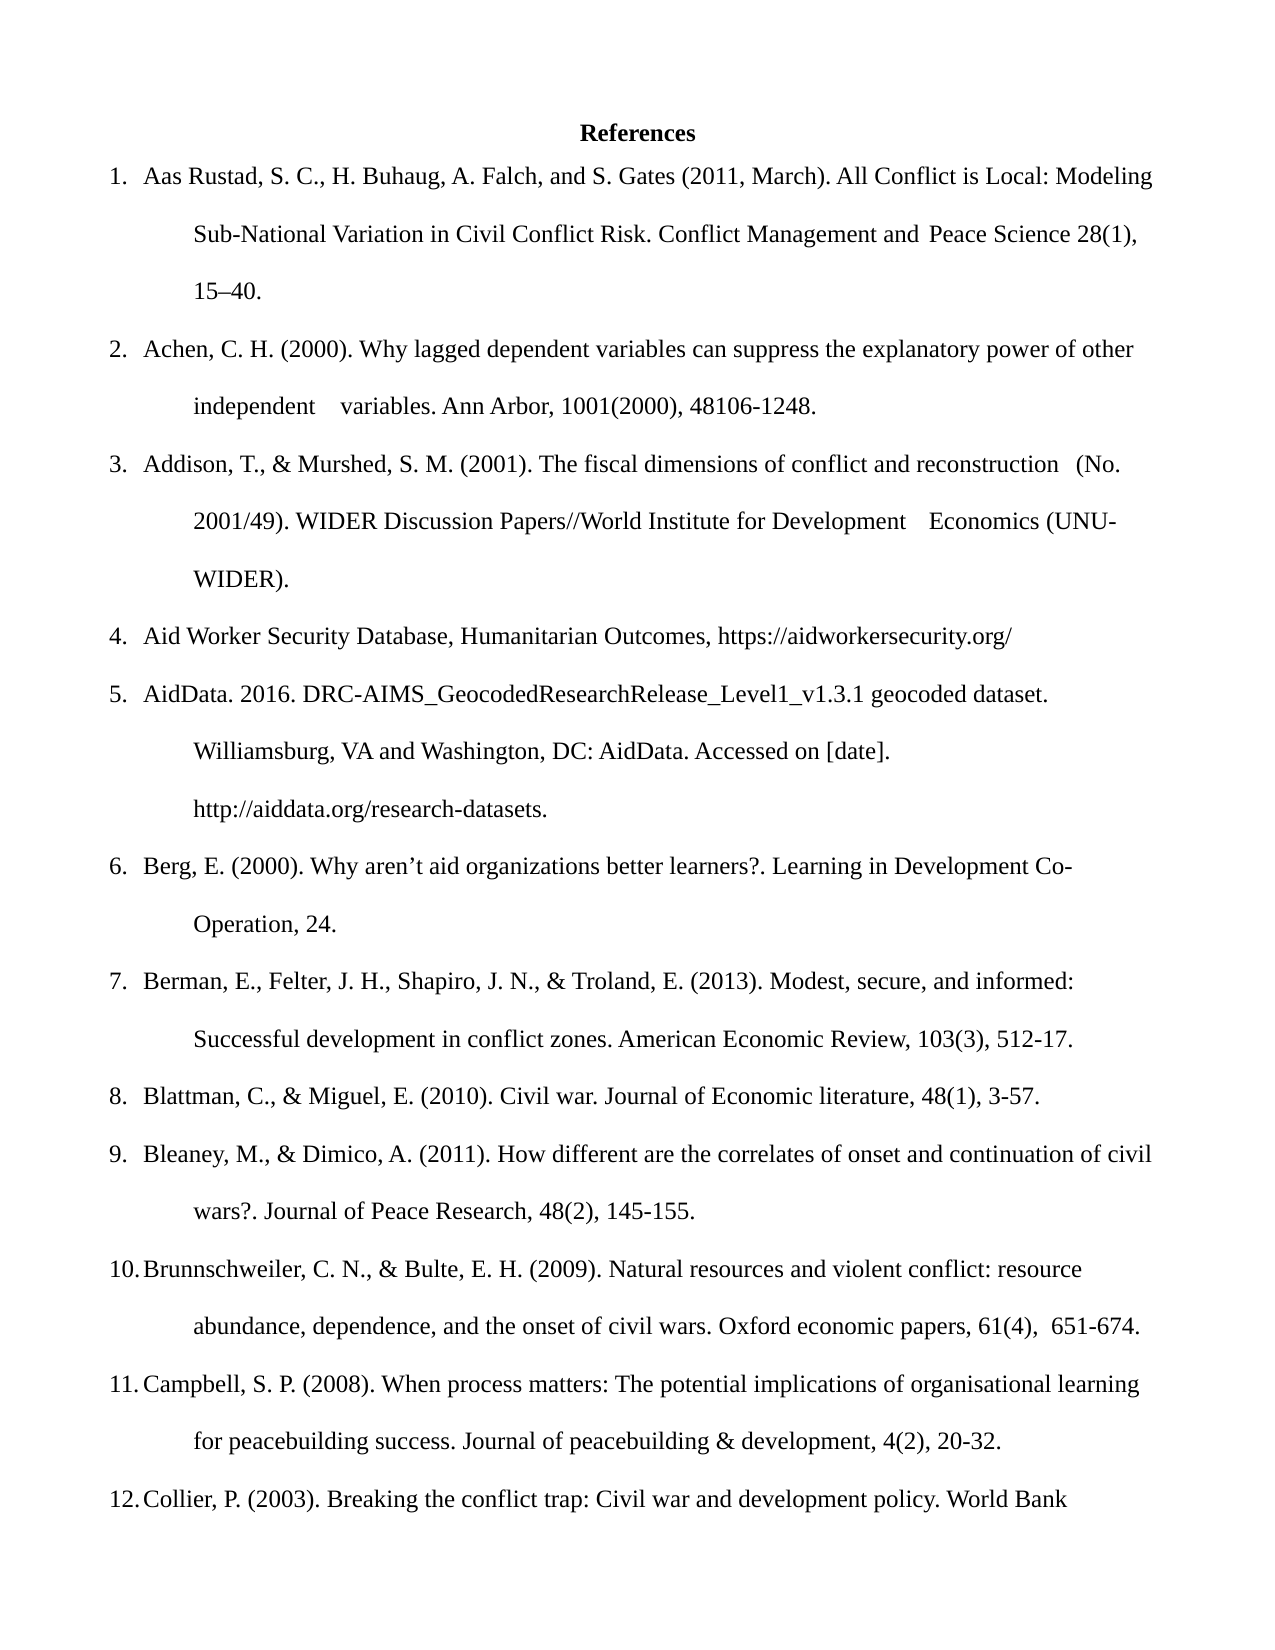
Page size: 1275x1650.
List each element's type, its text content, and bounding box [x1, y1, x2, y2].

list Berman, E., Felter, J. H., Shapiro, J. N., & Troland, E. (2013). Modest, secure, and informed: Successful development in conflict zones. American Economic Review, 103(3), 512-17. [109, 966, 1157, 1052]
list Blattman, C., & Miguel, E. (2010). Civil war. Journal of Economic literature, 48(1), 3-57. [109, 1081, 1157, 1110]
list Aid Worker Security Database, Humanitarian Outcomes, https://aidworkersecurity.org/ [109, 621, 1157, 650]
list Achen, C. H. (2000). Why lagged dependent variables can suppress the explanatory power of other independent variables. Ann Arbor, 1001(2000), 48106-1248. [109, 334, 1157, 420]
list Campbell, S. P. (2008). When process matters: The potential implications of organisational learning for peacebuilding success. Journal of peacebuilding & development, 4(2), 20-32. [109, 1369, 1157, 1455]
list Brunnschweiler, C. N., & Bulte, E. H. (2009). Natural resources and violent conflict: resource abundance, dependence, and the onset of civil wars. Oxford economic papers, 61(4), 651-674. [109, 1254, 1157, 1340]
list Bleaney, M., & Dimico, A. (2011). How different are the correlates of onset and continuation of civil wars?. Journal of Peace Research, 48(2), 145-155. [109, 1139, 1157, 1225]
list Addison, T., & Murshed, S. M. (2001). The fiscal dimensions of conflict and reconstruction (No. 2001/49). WIDER Discussion Papers//World Institute for Development Economics (UNU-WIDER). [109, 449, 1157, 592]
list AidData. 2016. DRC-AIMS_GeocodedResearchRelease_Level1_v1.3.1 geocoded dataset. Williamsburg, VA and Washington, DC: AidData. Accessed on [date]. http://aiddata.org/research-datasets. [109, 679, 1157, 822]
list Berg, E. (2000). Why aren’t aid organizations better learners?. Learning in Development Co-Operation, 24. [109, 851, 1157, 937]
list Aas Rustad, S. C., H. Buhaug, A. Falch, and S. Gates (2011, March). All Conflict is Local: Modeling Sub-National Variation in Civil Conflict Risk. Conflict Management and Peace Science 28(1), 15–40. [109, 161, 1157, 305]
list Collier, P. (2003). Breaking the conflict trap: Civil war and development policy. World Bank [109, 1484, 1157, 1512]
text References [118, 118, 1157, 147]
